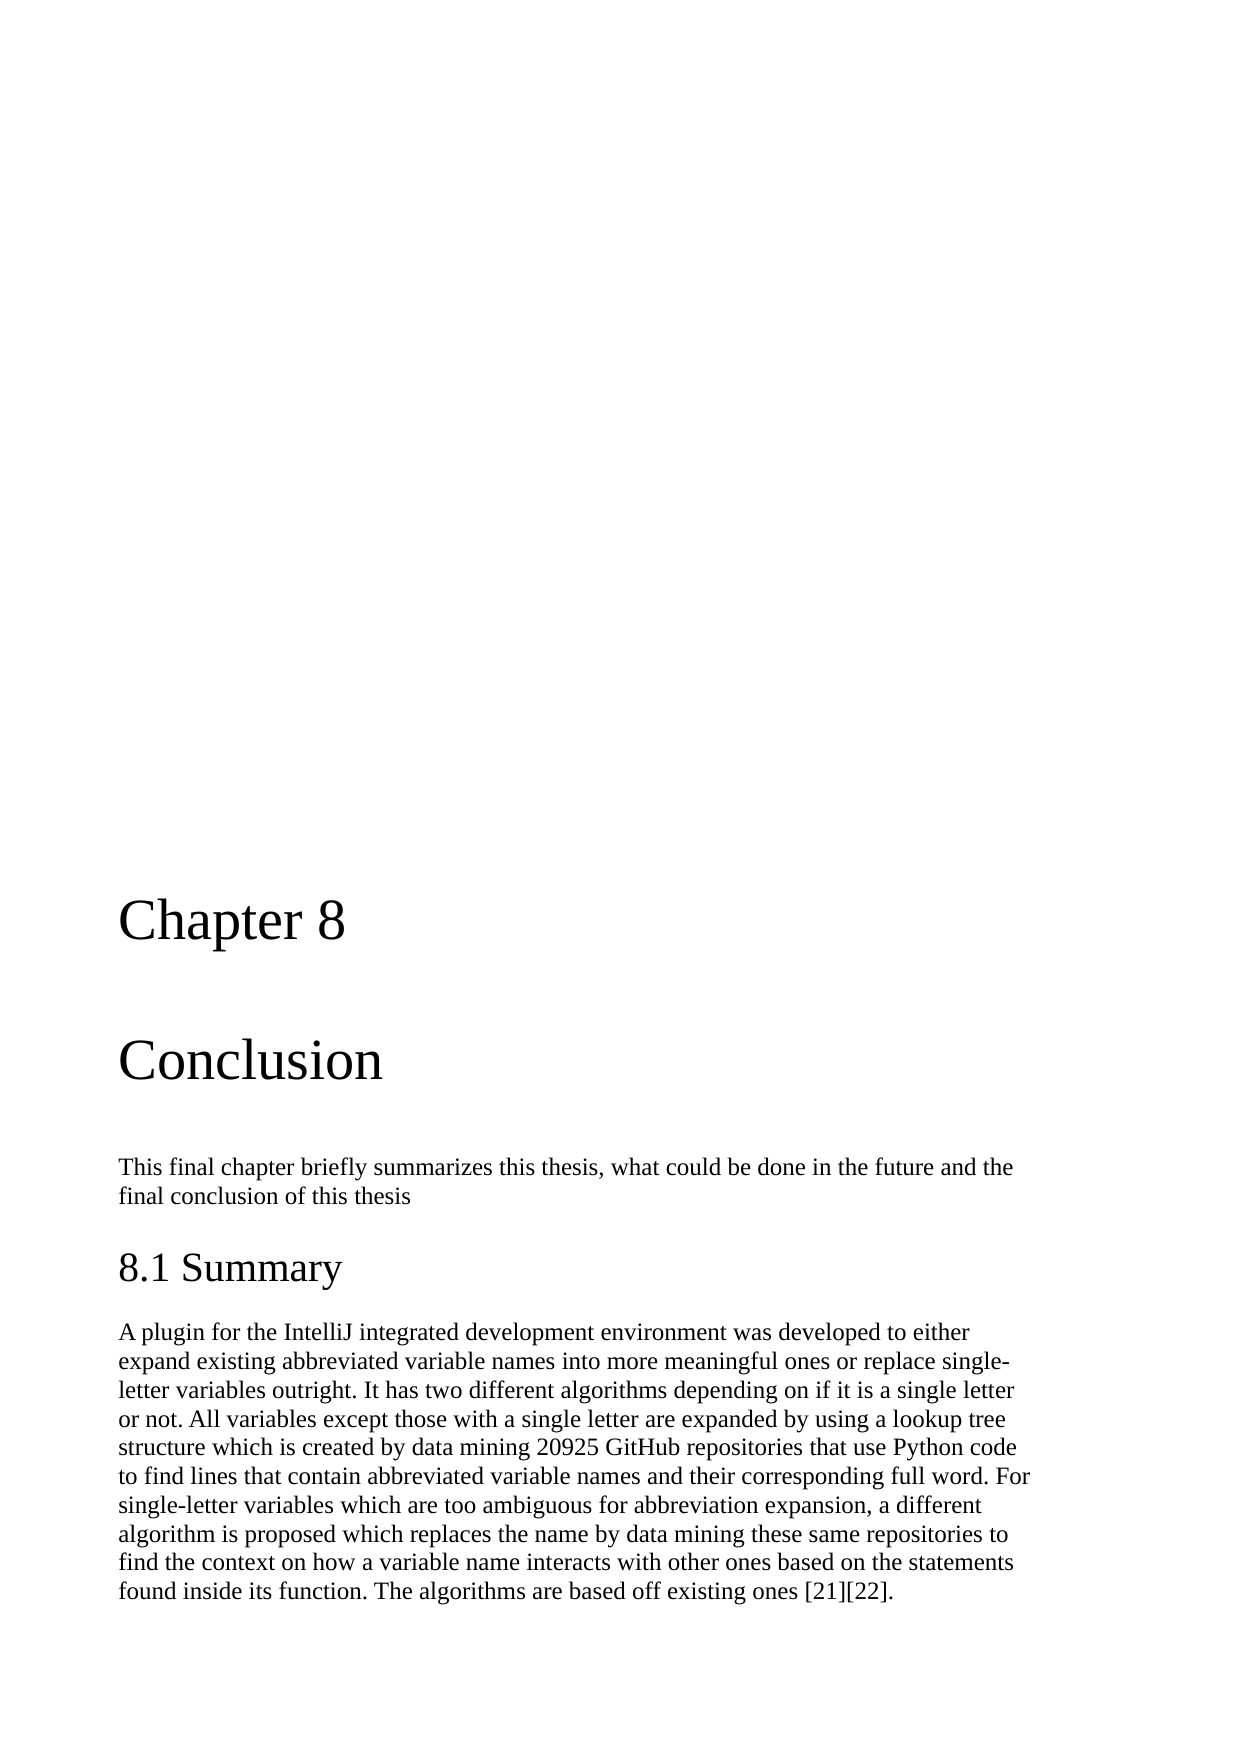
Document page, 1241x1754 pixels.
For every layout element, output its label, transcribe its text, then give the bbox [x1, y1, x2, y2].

text This final chapter briefly summarizes this thesis, what could be done in the future and the final conclusion of this thesis [118, 1152, 1033, 1210]
text Chapter 8 [118, 885, 1033, 952]
subtitle Conclusion [118, 1025, 1033, 1092]
subtitle 8.1 Summary [118, 1243, 1033, 1291]
text A plugin for the IntelliJ integrated development environment was developed to either expand existing abbreviated variable names into more meaningful ones or replace single-letter variables outright. It has two different algorithms depending on if it is a single letter or not. All variables except those with a single letter are expanded by using a lookup tree structure which is created by data mining 20925 GitHub repositories that use Python code to find lines that contain abbreviated variable names and their corresponding full word. For single-letter variables which are too ambiguous for abbreviation expansion, a different algorithm is proposed which replaces the name by data mining these same repositories to find the context on how a variable name interacts with other ones based on the statements found inside its function. The algorithms are based off existing ones [21][22]. [118, 1317, 1033, 1605]
